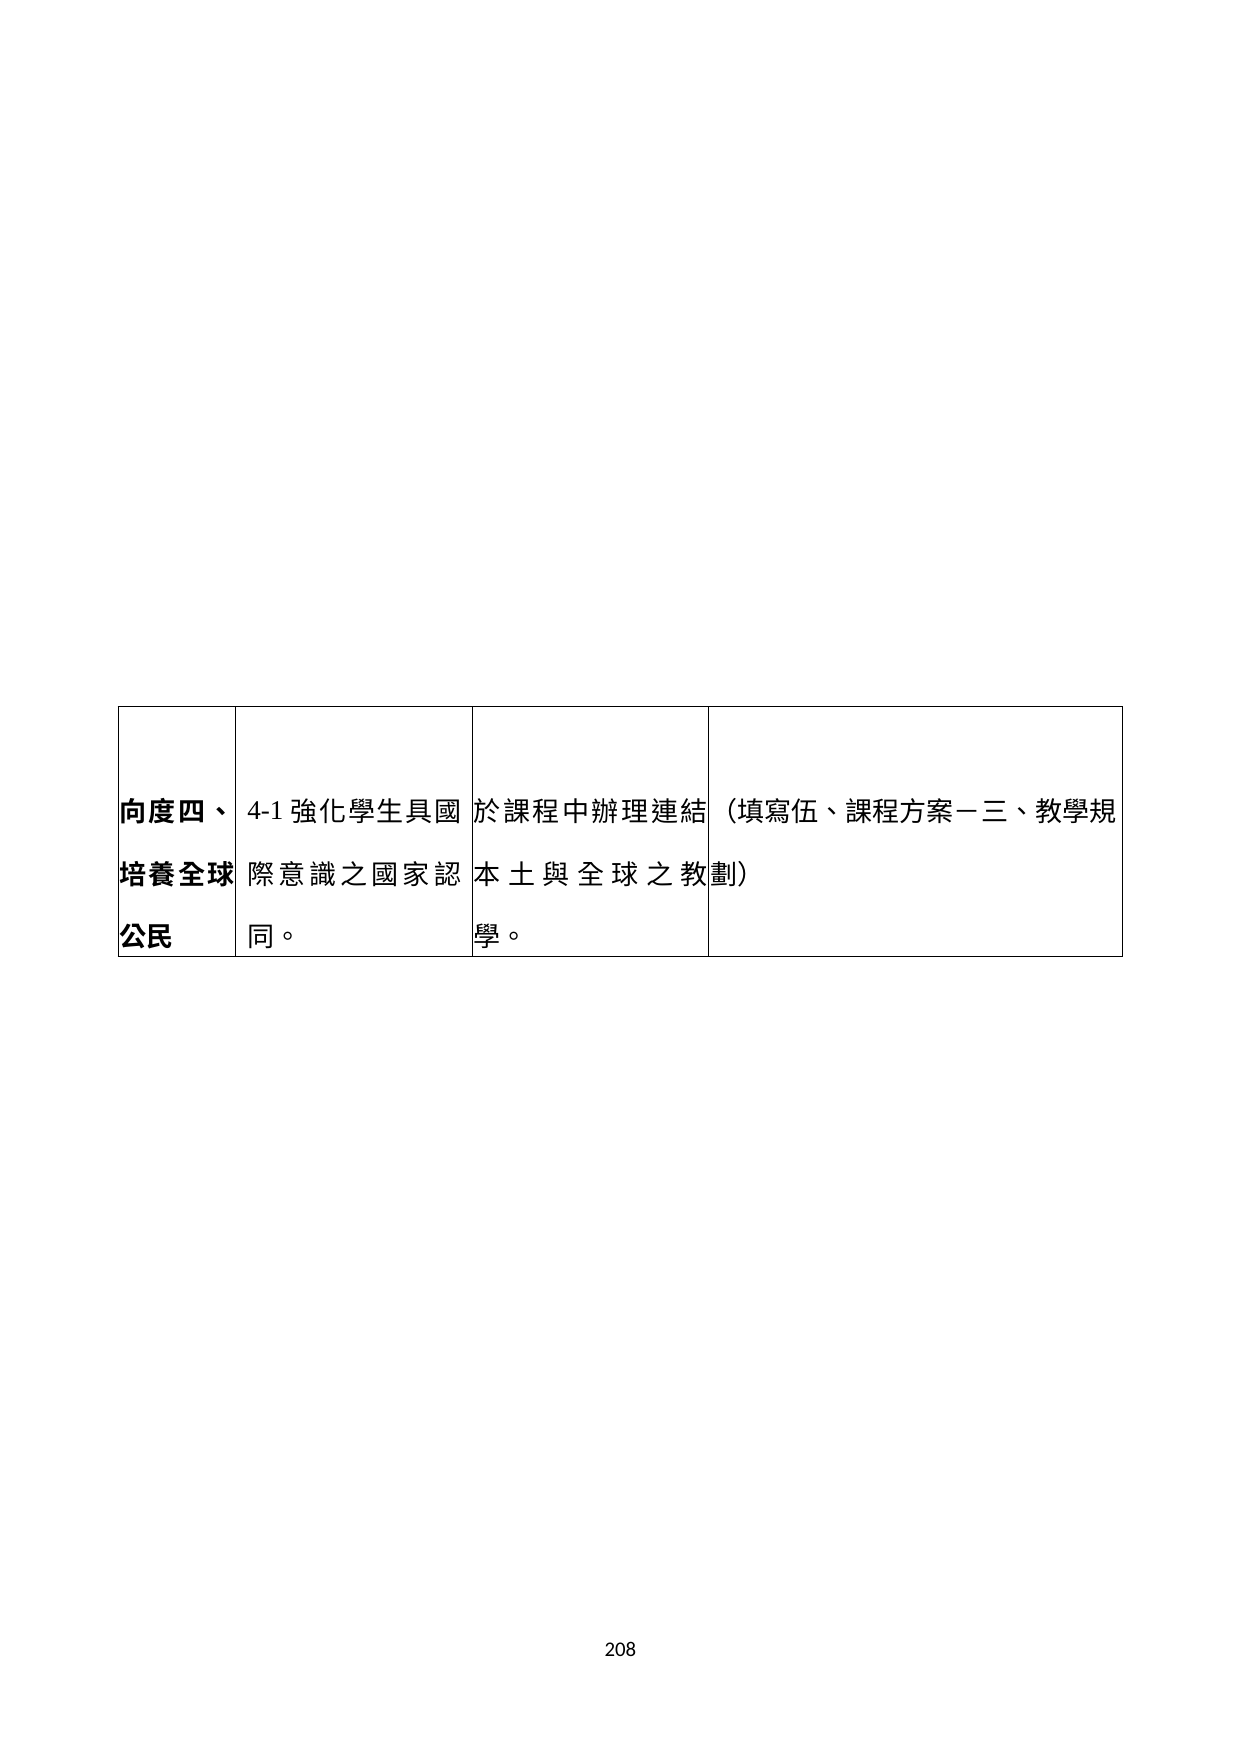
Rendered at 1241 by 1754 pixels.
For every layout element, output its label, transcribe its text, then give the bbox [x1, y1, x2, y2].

table_cell （填寫伍、課程方案－三、教學規劃） [709, 707, 1122, 956]
table_cell 向度四、培養全球公民 [119, 707, 235, 956]
table_cell 於課程中辦理連結本土與全球之教學。 [473, 707, 708, 956]
table_cell 4-1強化學生具國際意識之國家認同。 [236, 707, 472, 956]
